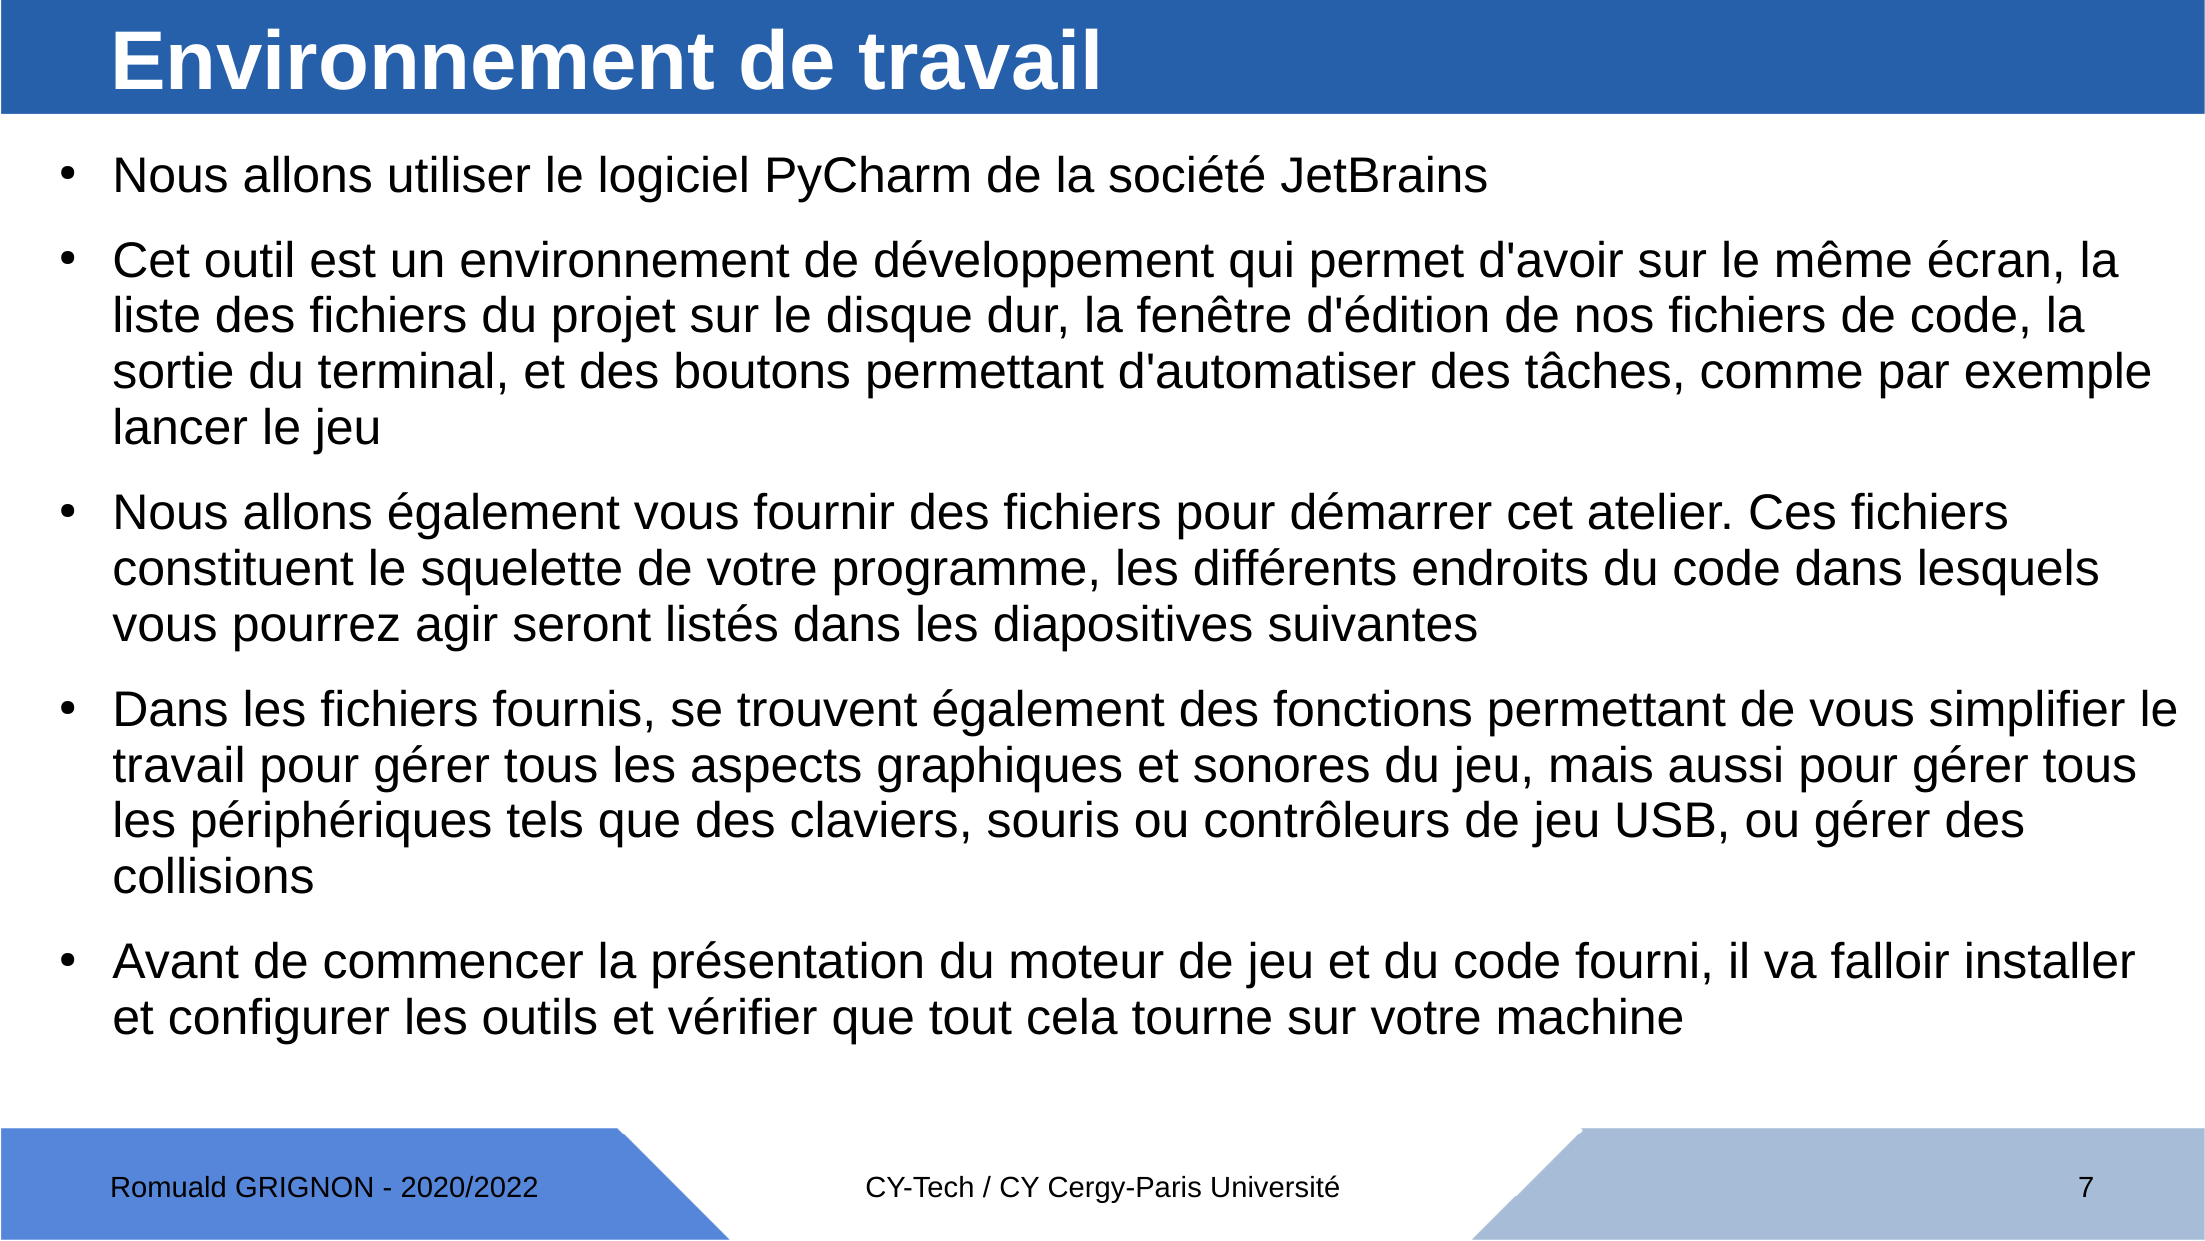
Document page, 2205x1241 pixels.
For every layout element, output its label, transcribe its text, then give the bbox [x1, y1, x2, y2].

title Environnement de travail [110, 49, 2095, 217]
list Nous allons utiliser le logiciel PyCharm de la société JetBrains Cet outil est un environnement de développement qui permet d'avoir sur le même écran, la liste des fichiers du projet sur le disque dur, la fenêtre d'édition de nos fichiers de code, la sortie du terminal, et des boutons permettant d'automatiser des tâches, comme par exemple lancer le jeu Nous allons également vous fournir des fichiers pour démarrer cet atelier. Ces fichiers constituent le squelette de votre programme, les différents endroits du code dans lesquels vous pourrez agir seront listés dans les diapositives suivantes Dans les fichiers fournis, se trouvent également des fonctions permettant de vous simplifier le travail pour gérer tous les aspects graphiques et sonores du jeu, mais aussi pour gérer tous les périphériques tels que des claviers, souris ou contrôleurs de jeu USB, ou gérer des collisions Avant de commencer la présentation du moteur de jeu et du code fourni, il va falloir installer et configurer les outils et vérifier que tout cela tourne sur votre machine [41, 217, 2191, 1087]
picture [0, 0, 2205, 1241]
